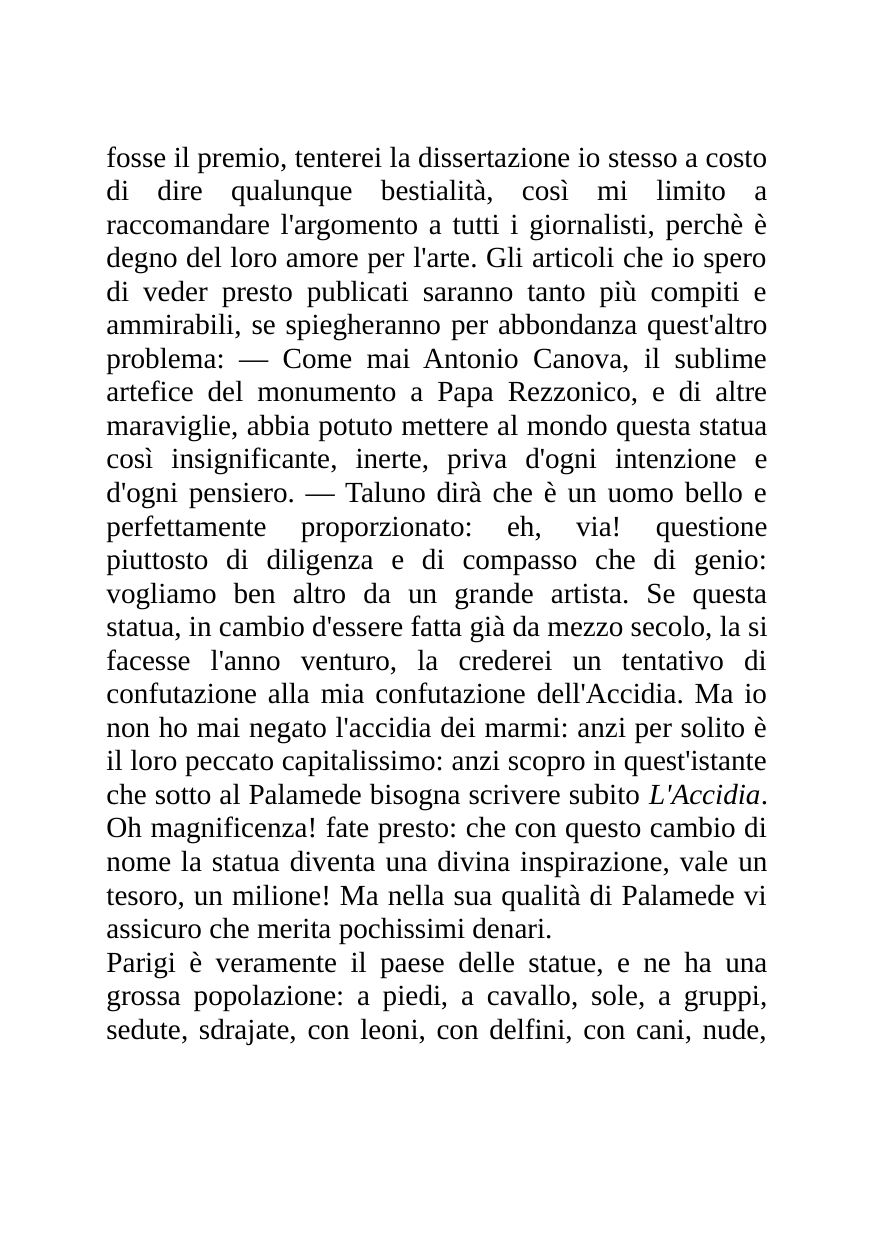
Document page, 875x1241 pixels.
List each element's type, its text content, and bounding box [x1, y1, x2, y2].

text fosse il premio, tenterei la dissertazione io stesso a costo di dire qualunque bestialità, così mi limito a raccomandare l'argomento a tutti i giornalisti, perchè è degno del loro amore per l'arte. Gli articoli che io spero di veder presto publicati saranno tanto più compiti e ammirabili, se spiegheranno per abbondanza quest'altro problema: ― Come mai Antonio Canova, il sublime artefice del monumento a Papa Rezzonico, e di altre maraviglie, abbia potuto mettere al mondo questa statua così insignificante, inerte, priva d'ogni intenzione e d'ogni pensiero. ― Taluno dirà che è un uomo bello e perfettamente proporzionato: eh, via! questione piuttosto di diligenza e di compasso che di genio: vogliamo ben altro da un grande artista. Se questa statua, in cambio d'essere fatta già da mezzo secolo, la si facesse l'anno venturo, la crederei un tentativo di confutazione alla mia confutazione dell'Accidia. Ma io non ho mai negato l'accidia dei marmi: anzi per solito è il loro peccato capitalissimo: anzi scopro in quest'istante che sotto al Palamede bisogna scrivere subito L'Accidia. Oh magnificenza! fate presto: che con questo cambio di nome la statua diventa una divina inspirazione, vale un tesoro, un milione! Ma nella sua qualità di Palamede vi assicuro che merita pochissimi denari. [106, 140, 768, 945]
text Parigi è veramente il paese delle statue, e ne ha una grossa popolazione: a piedi, a cavallo, sole, a gruppi, sedute, sdrajate, con leoni, con delfini, con cani, nude, [106, 945, 768, 1045]
